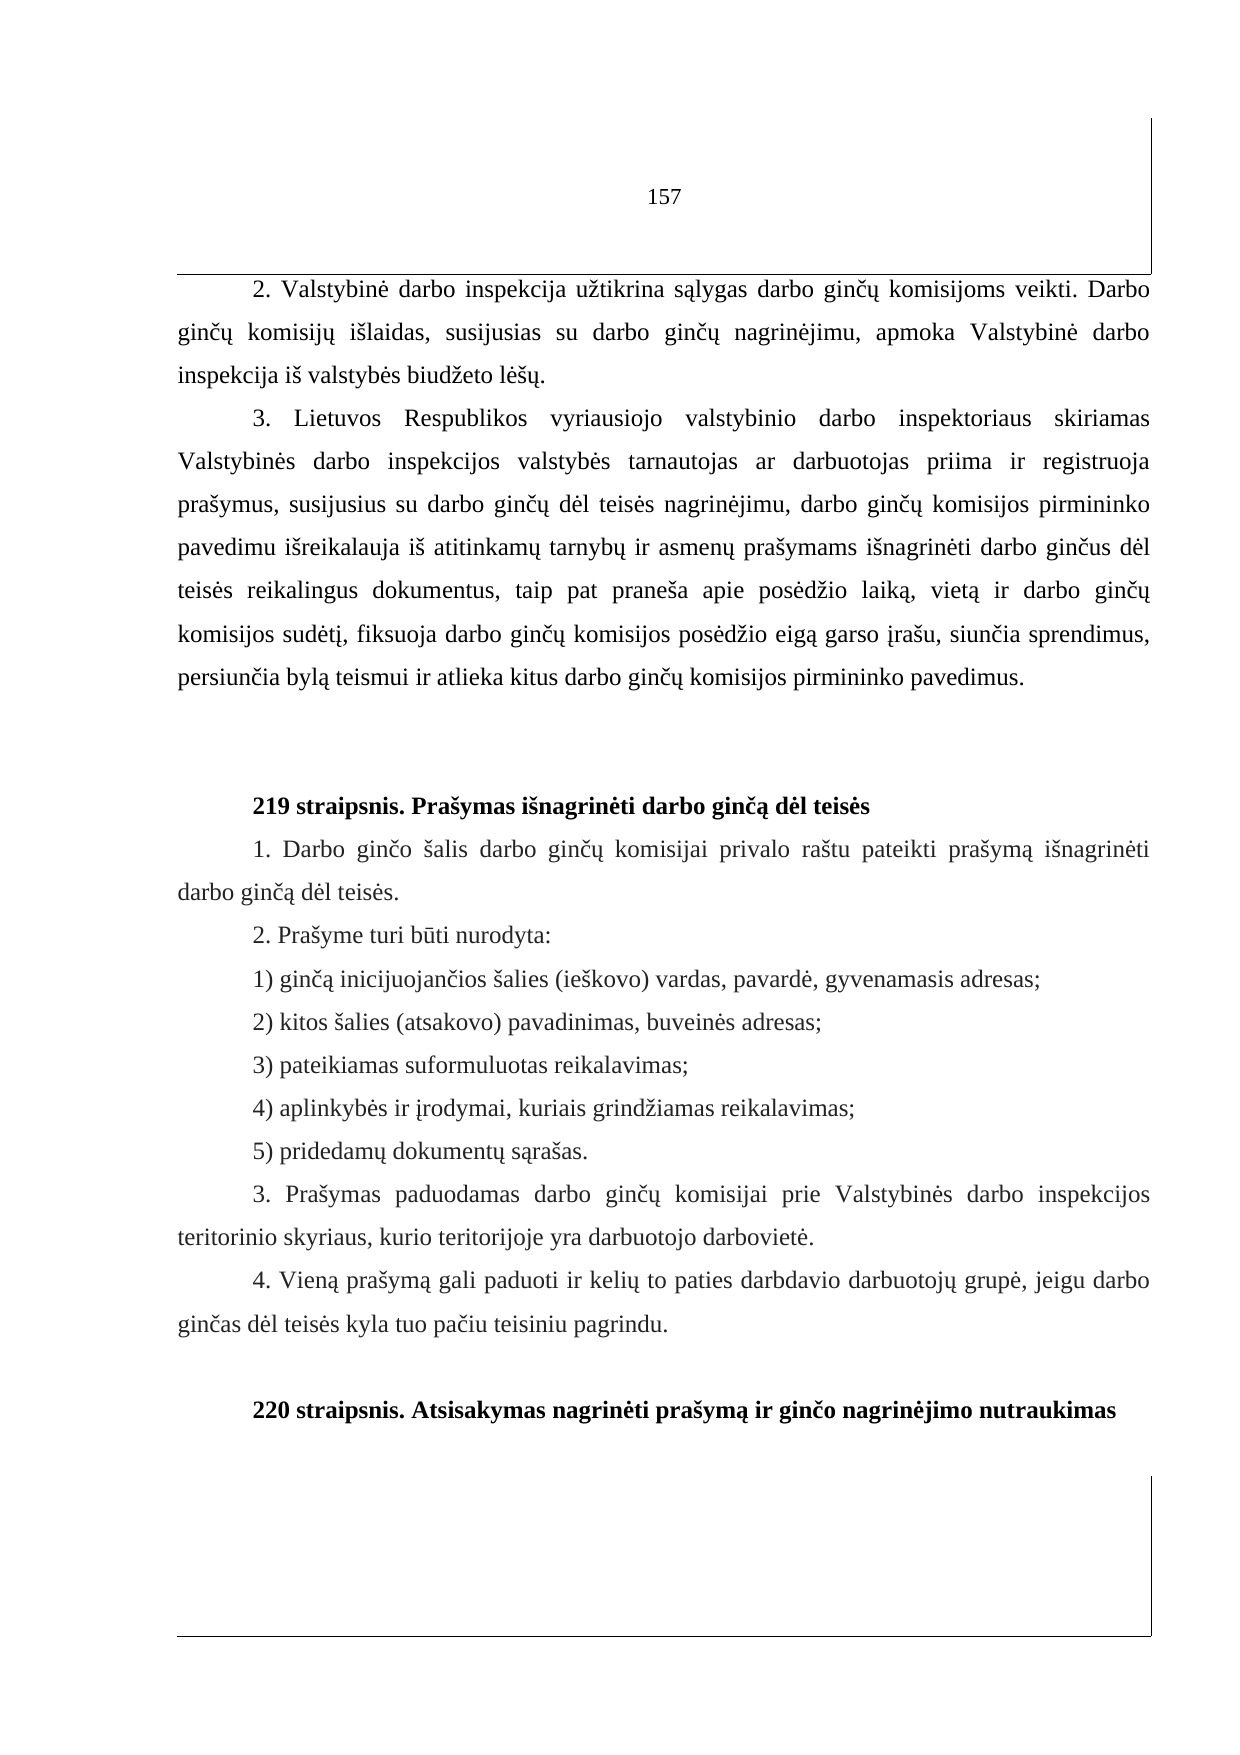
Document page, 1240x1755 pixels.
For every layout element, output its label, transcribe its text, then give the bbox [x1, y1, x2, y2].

text 2. Valstybinė darbo inspekcija užtikrina sąlygas darbo ginčų komisijoms veikti. Darbo ginčų komisijų išlaidas, susijusias su darbo ginčų nagrinėjimu, apmoka Valstybinė darbo inspekcija iš valstybės biudžeto lėšų. [177, 274, 1151, 389]
text 2) kitos šalies (atsakovo) pavadinimas, buveinės adresas; [177, 1007, 1151, 1036]
text 1. Darbo ginčo šalis darbo ginčų komisijai privalo raštu pateikti prašymą išnagrinėti darbo ginčą dėl teisės. [177, 834, 1151, 906]
text 3. Lietuvos Respublikos vyriausiojo valstybinio darbo inspektoriaus skiriamas Valstybinės darbo inspekcijos valstybės tarnautojas ar darbuotojas priima ir registruoja prašymus, susijusius su darbo ginčų dėl teisės nagrinėjimu, darbo ginčų komisijos pirmininko pavedimu išreikalauja iš atitinkamų tarnybų ir asmenų prašymams išnagrinėti darbo ginčus dėl teisės reikalingus dokumentus, taip pat praneša apie posėdžio laiką, vietą ir darbo ginčų komisijos sudėtį, fiksuoja darbo ginčų komisijos posėdžio eigą garso įrašu, siunčia sprendimus, persiunčia bylą teismui ir atlieka kitus darbo ginčų komisijos pirmininko pavedimus. [177, 403, 1151, 691]
text 4) aplinkybės ir įrodymai, kuriais grindžiamas reikalavimas; [177, 1093, 1151, 1122]
text 5) pridedamų dokumentų sąrašas. [177, 1136, 1151, 1165]
text 219 straipsnis. Prašymas išnagrinėti darbo ginčą dėl teisės [177, 791, 1151, 820]
text 4. Vieną prašymą gali paduoti ir kelių to paties darbdavio darbuotojų grupė, jeigu darbo ginčas dėl teisės kyla tuo pačiu teisiniu pagrindu. [177, 1266, 1151, 1337]
text 220 straipsnis. Atsisakymas nagrinėti prašymą ir ginčo nagrinėjimo nutraukimas [177, 1395, 1151, 1424]
text 1) ginčą inicijuojančios šalies (ieškovo) vardas, pavardė, gyvenamasis adresas; [177, 964, 1151, 992]
text 2. Prašyme turi būti nurodyta: [177, 921, 1151, 949]
text 3) pateikiamas suformuluotas reikalavimas; [177, 1050, 1151, 1079]
text 3. Prašymas paduodamas darbo ginčų komisijai prie Valstybinės darbo inspekcijos teritorinio skyriaus, kurio teritorijoje yra darbuotojo darbovietė. [177, 1179, 1151, 1251]
